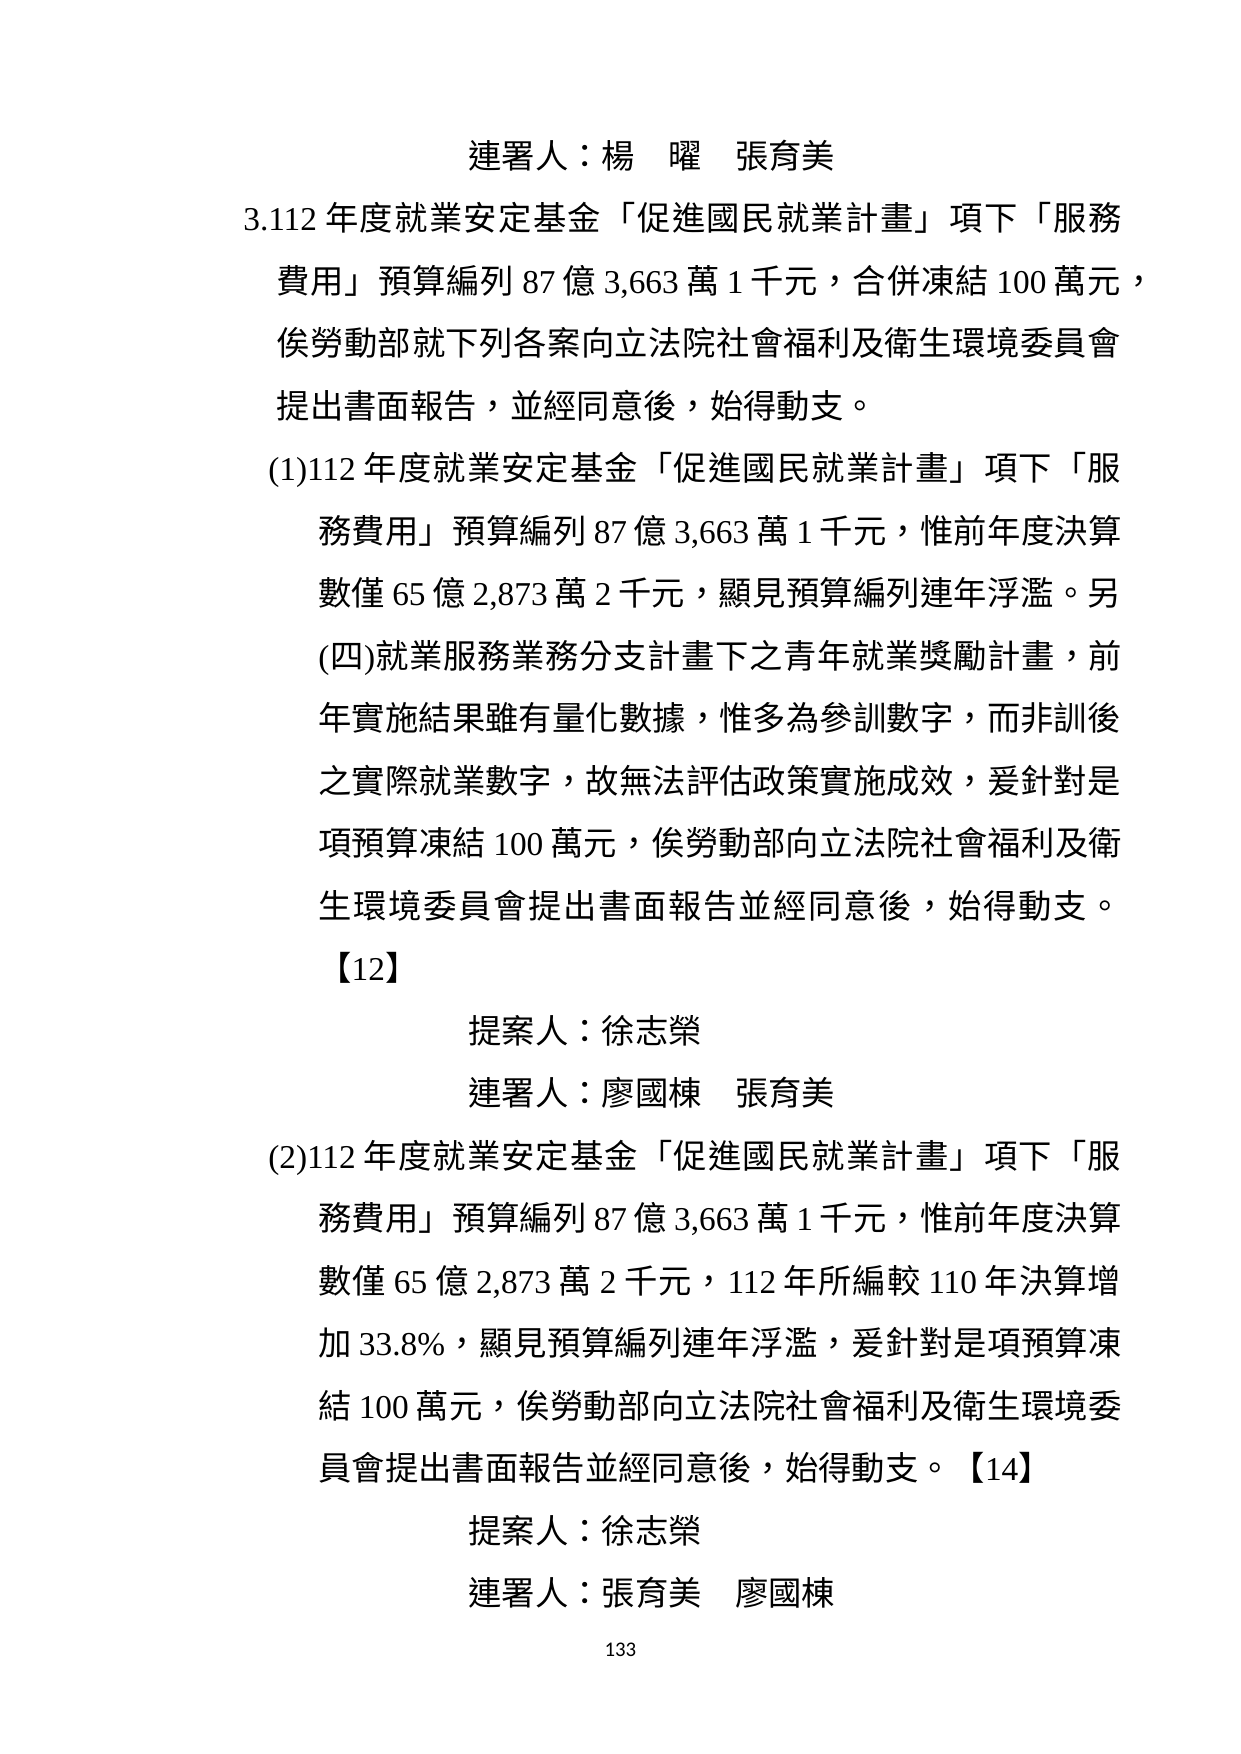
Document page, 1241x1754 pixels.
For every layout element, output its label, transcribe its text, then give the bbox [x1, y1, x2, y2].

text 提案人：徐志榮 [468, 1487, 1122, 1550]
text 提案人：徐志榮 [468, 987, 1122, 1050]
text (2)112年度就業安定基金「促進國民就業計畫」項下「服務費用」預算編列87億3,663萬1千元，惟前年度決算數僅65億2,873萬2千元，112年所編較110年決算增加33.8%，顯見預算編列連年浮濫，爰針對是項預算凍結100萬元，俟勞動部向立法院社會福利及衛生環境委員會提出書面報告並經同意後，始得動支。【14】 [268, 1112, 1122, 1487]
text 連署人：楊 曜 張育美 [468, 112, 1122, 175]
text 連署人：張育美 廖國棟 [468, 1550, 1122, 1612]
text (1)112年度就業安定基金「促進國民就業計畫」項下「服務費用」預算編列87億3,663萬1千元，惟前年度決算數僅65億2,873萬2千元，顯見預算編列連年浮濫。另(四)就業服務業務分支計畫下之青年就業獎勵計畫，前年實施結果雖有量化數據，惟多為參訓數字，而非訓後之實際就業數字，故無法評估政策實施成效，爰針對是項預算凍結100萬元，俟勞動部向立法院社會福利及衛生環境委員會提出書面報告並經同意後，始得動支。【12】 [268, 425, 1122, 987]
text 連署人：廖國棟 張育美 [468, 1050, 1122, 1112]
text 3.112年度就業安定基金「促進國民就業計畫」項下「服務費用」預算編列87億3,663萬1千元，合併凍結100萬元，俟勞動部就下列各案向立法院社會福利及衛生環境委員會提出書面報告，並經同意後，始得動支。 [243, 175, 1122, 425]
